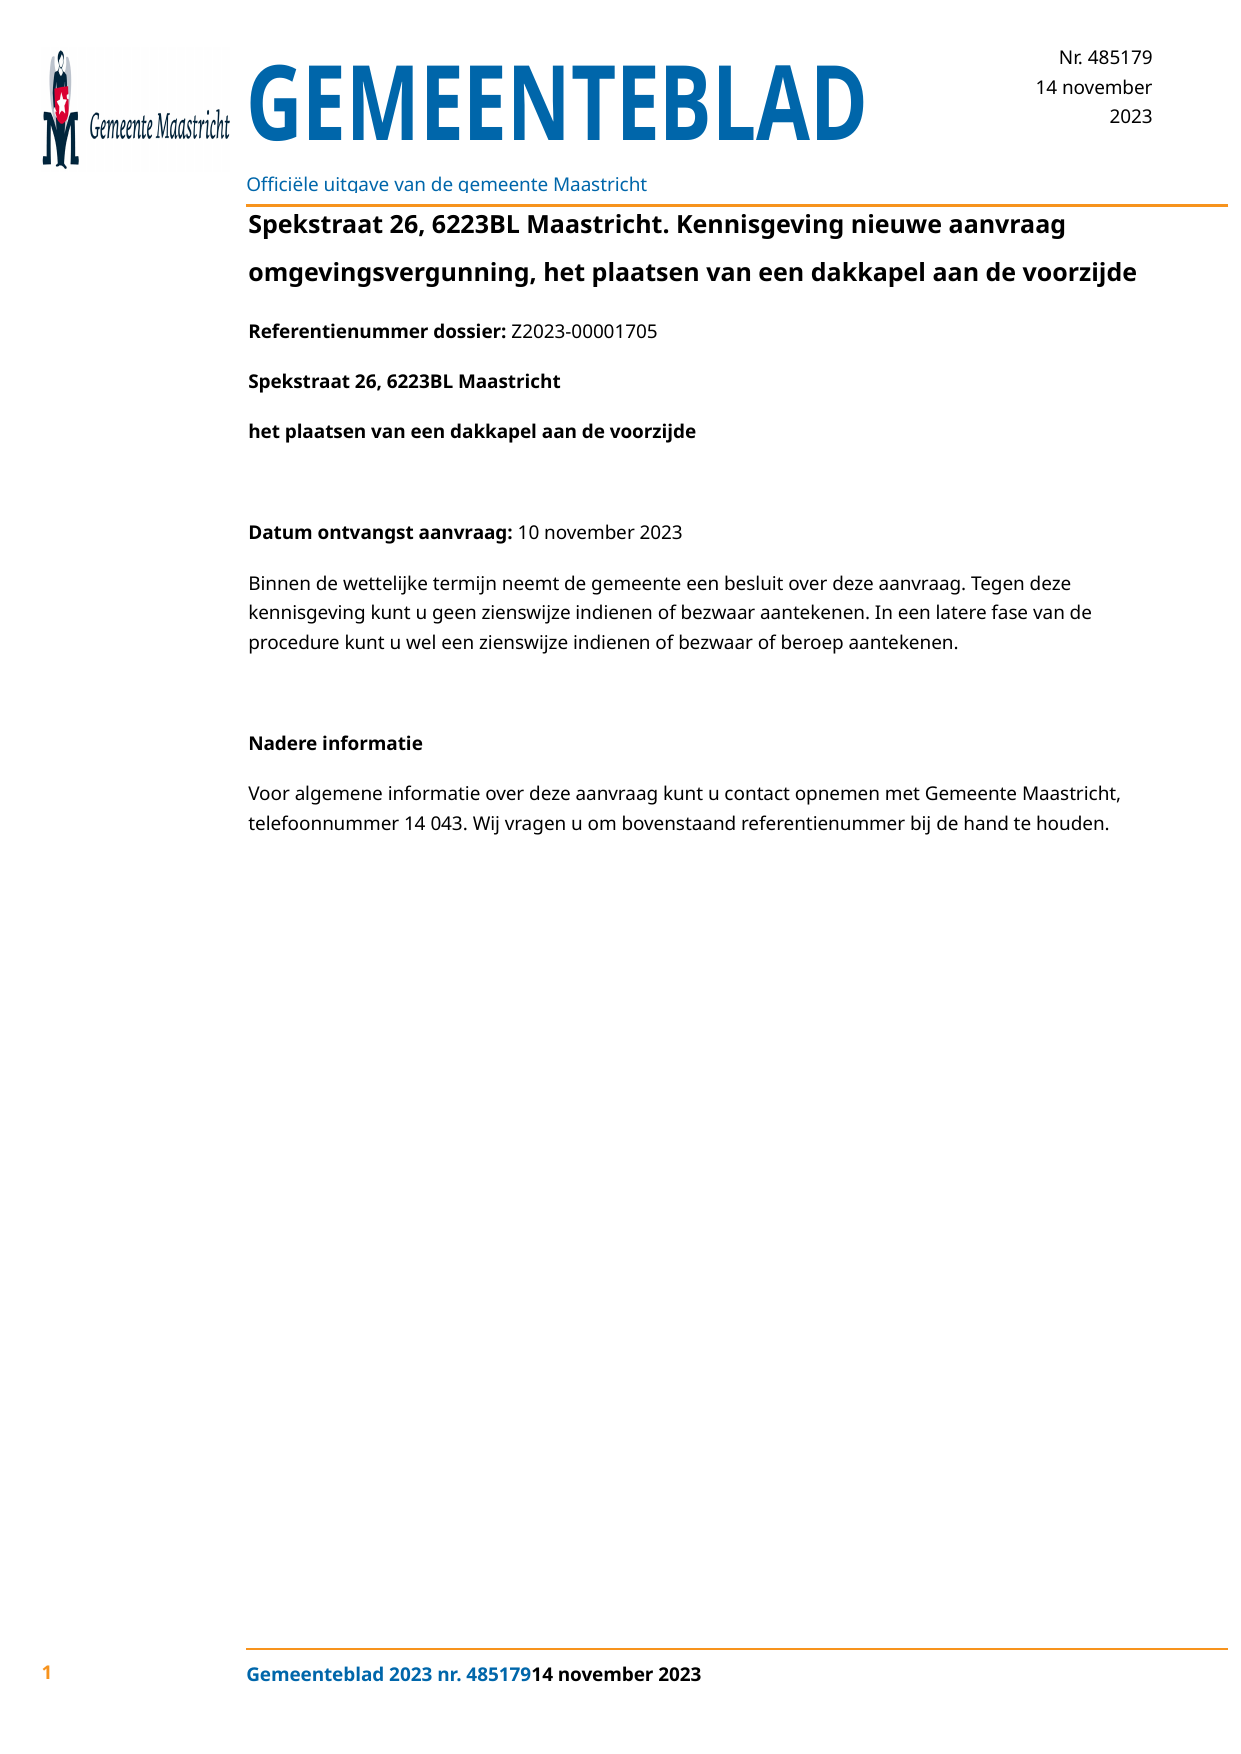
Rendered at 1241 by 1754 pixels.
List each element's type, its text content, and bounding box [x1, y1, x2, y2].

text Nadere informatie [248, 730, 1152, 756]
text Datum ontvangst aanvraag: 10 november 2023 [248, 519, 1152, 545]
text Binnen de wettelijke termijn neemt de gemeente een besluit over deze aanvraag. Tegen deze kennisgeving kunt u geen zienswijze indienen of bezwaar aantekenen. In een latere fase van de procedure kunt u wel een zienswijze indienen of bezwaar of beroep aantekenen. [248, 570, 1152, 655]
picture [41, 47, 231, 172]
text Referentienummer dossier: Z2023-00001705 [248, 318, 1152, 344]
text Spekstraat 26, 6223BL Maastricht [248, 368, 1152, 394]
text het plaatsen van een dakkapel aan de voorzijde [248, 419, 1152, 444]
text Voor algemene informatie over deze aanvraag kunt u contact opnemen met Gemeente Maastricht, telefoonnummer 14 043. Wij vragen u om bovenstaand referentienummer bij de hand te houden. [248, 780, 1152, 836]
text Spekstraat 26, 6223BL Maastricht. Kennisgeving nieuwe aanvraag omgevingsvergunning, het plaatsen van een dakkapel aan de voorzijde [248, 207, 1152, 288]
